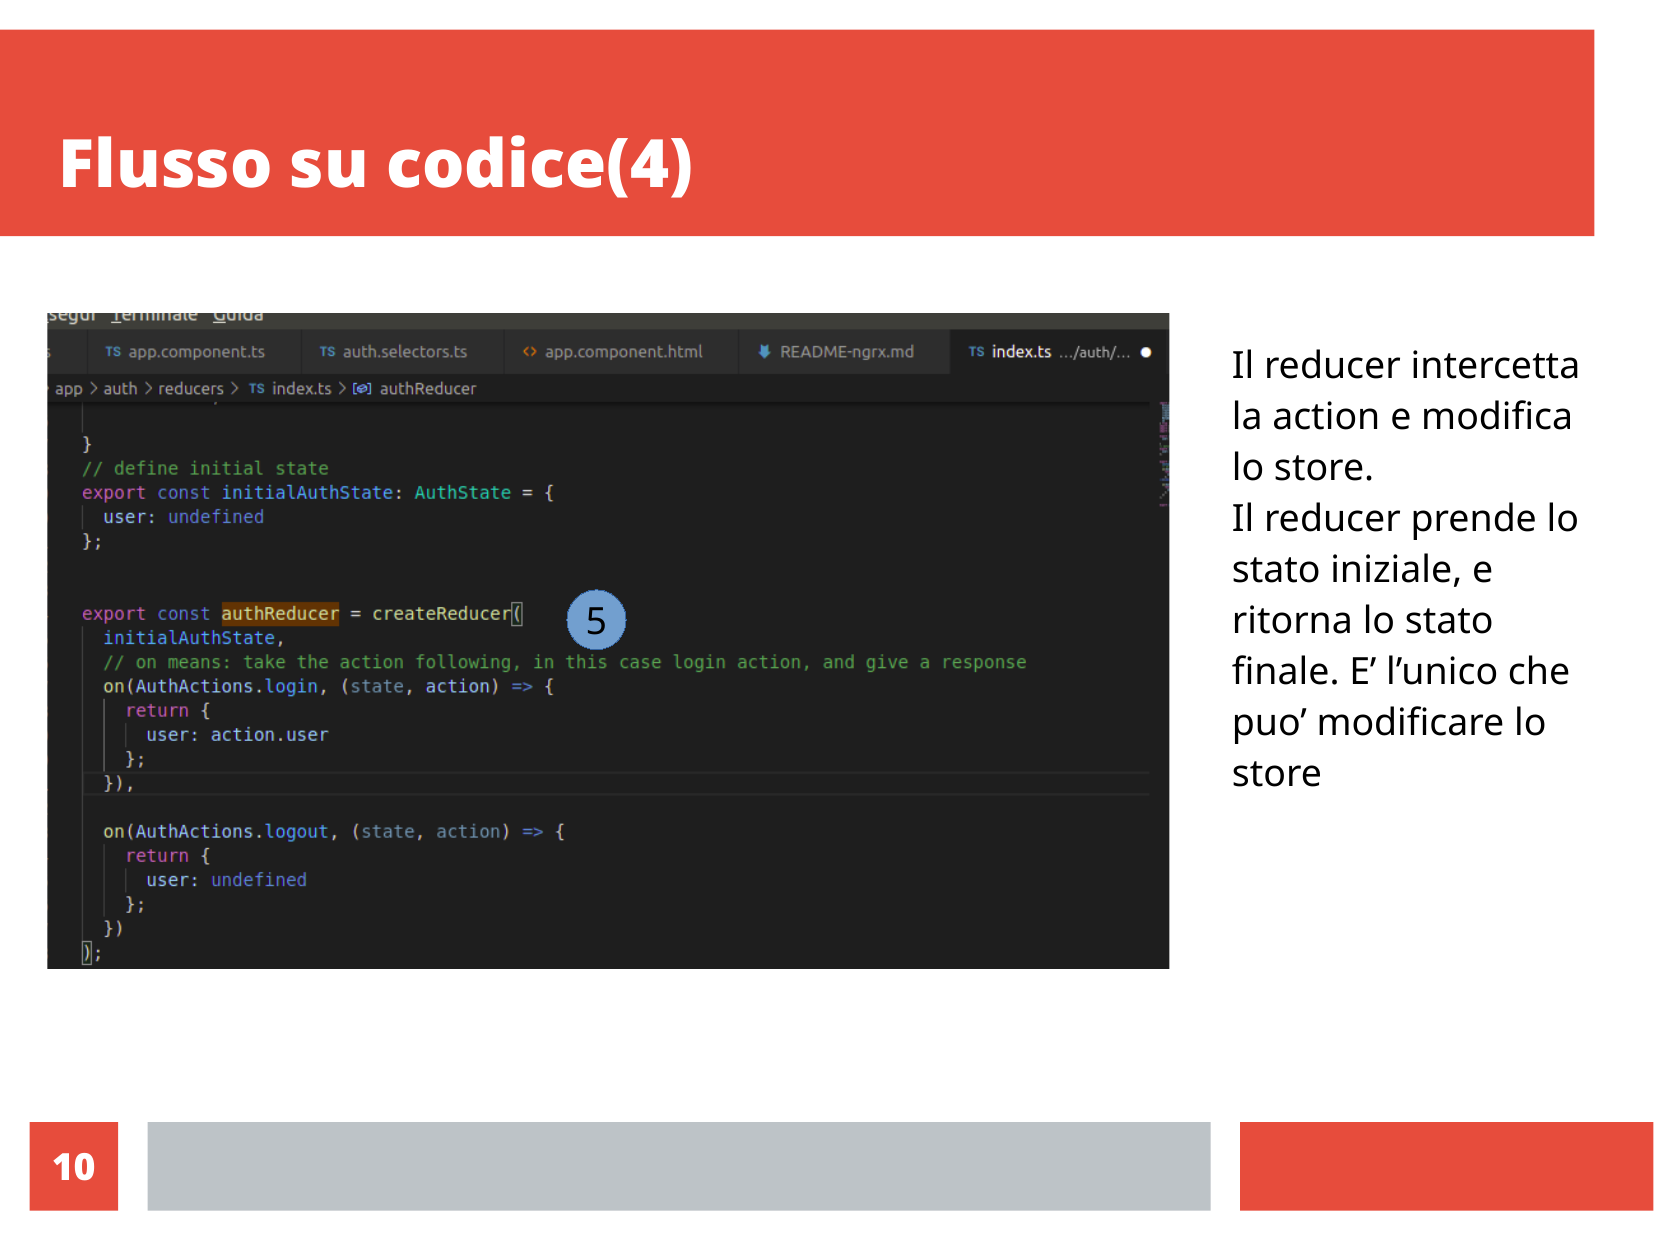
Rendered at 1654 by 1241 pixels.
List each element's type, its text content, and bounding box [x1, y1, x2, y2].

title Flusso su codice(4) [59, 59, 1595, 207]
text_box 5 [566, 589, 627, 650]
picture [47, 313, 1170, 969]
text_box Il reducer intercetta la action e modifica lo store. Il reducer prende lo stato iniziale, e ritorna lo stato finale. E’ l’unico che puo’ modificare lo store [1217, 331, 1607, 782]
